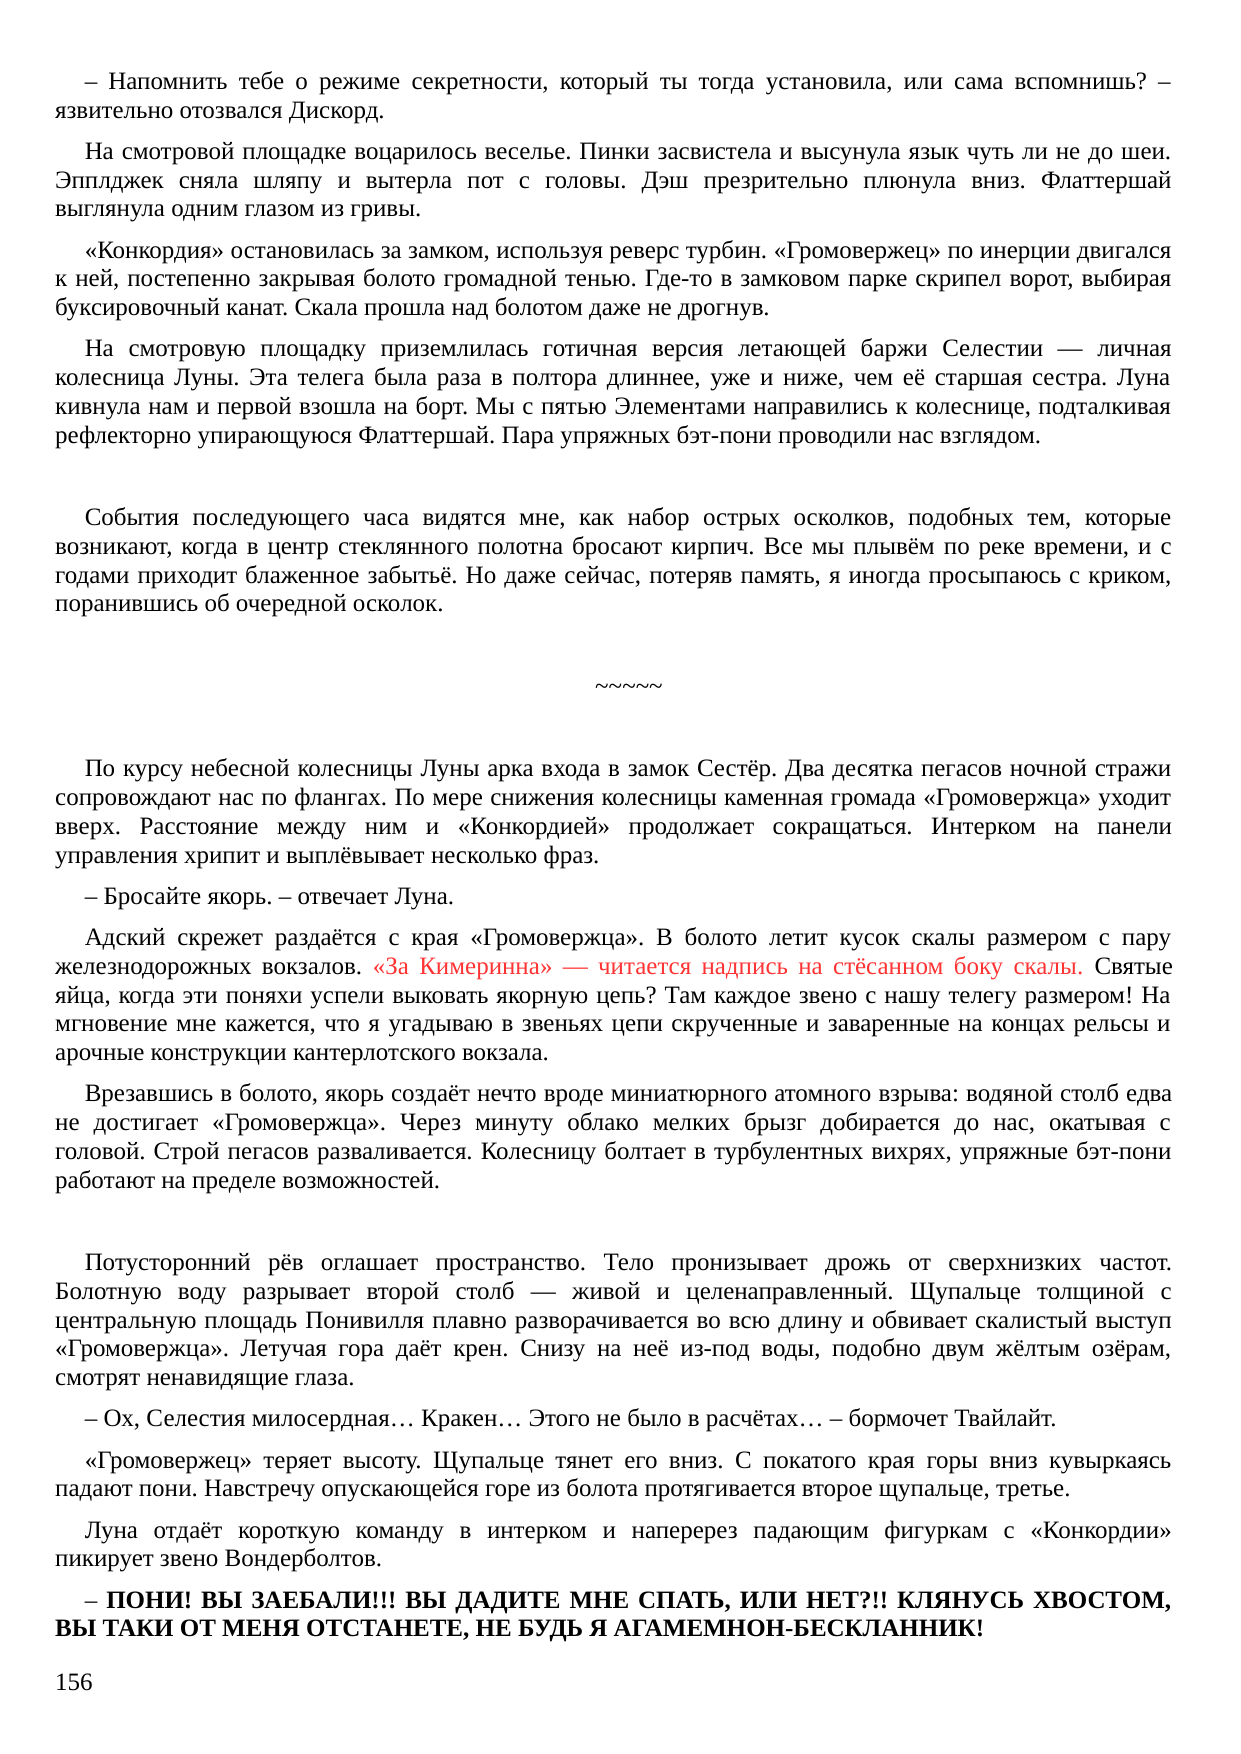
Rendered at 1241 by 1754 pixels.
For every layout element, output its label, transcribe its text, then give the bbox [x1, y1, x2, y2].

text – Бросайте якорь. – отвечает Луна. [55, 881, 1173, 910]
text – Напомнить тебе о режиме секретности, который ты тогда установила, или сама вспомнишь? – язвительно отозвался Дискорд. [55, 66, 1173, 123]
text Врезавшись в болото, якорь создаёт нечто вроде миниатюрного атомного взрыва: водяной столб едва не достигает «Громовержца». Через минуту облако мелких брызг добирается до нас, окатывая с головой. Строй пегасов разваливается. Колесницу болтает в турбулентных вихрях, упряжные бэт-пони работают на пределе возможностей. [55, 1078, 1173, 1193]
text «Конкордия» остановилась за замком, используя реверс турбин. «Громовержец» по инерции двигался к ней, постепенно закрывая болото громадной тенью. Где-то в замковом парке скрипел ворот, выбирая буксировочный канат. Скала прошла над болотом даже не дрогнув. [55, 235, 1173, 321]
text На смотровую площадку приземлилась готичная версия летающей баржи Селестии — личная колесница Луны. Эта телега была раза в полтора длиннее, уже и ниже, чем её старшая сестра. Луна кивнула нам и первой взошла на борт. Мы с пятью Элементами направились к колеснице, подталкивая рефлекторно упирающуюся Флаттершай. Пара упряжных бэт-пони проводили нас взглядом. [55, 333, 1173, 448]
text – ПОНИ! ВЫ ЗАЕБАЛИ!!! ВЫ ДАДИТЕ МНЕ СПАТЬ, ИЛИ НЕТ?!! КЛЯНУСЬ ХВОСТОМ, ВЫ ТАКИ ОТ МЕНЯ ОТСТАНЕТЕ, НЕ БУДЬ Я АГАМЕМНОН-БЕСКЛАННИК! [55, 1585, 1173, 1642]
text Потусторонний рёв оглашает пространство. Тело пронизывает дрожь от сверхнизких частот. Болотную воду разрывает второй столб — живой и целенаправленный. Щупальце толщиной с центральную площадь Понивилля плавно разворачивается во всю длину и обвивает скалистый выступ «Громовержца». Летучая гора даёт крен. Снизу на неё из-под воды, подобно двум жёлтым озёрам, смотрят ненавидящие глаза. [55, 1247, 1173, 1391]
text Адский скрежет раздаётся с края «Громовержца». В болото летит кусок скалы размером с пару железнодорожных вокзалов. «За Кимеринна» — читается надпись на стёсанном боку скалы. Святые яйца, когда эти поняхи успели выковать якорную цепь? Там каждое звено с нашу телегу размером! На мгновение мне кажется, что я угадываю в звеньях цепи скрученные и заваренные на концах рельсы и арочные конструкции кантерлотского вокзала. [55, 922, 1173, 1066]
text По курсу небесной колесницы Луны арка входа в замок Сестёр. Два десятка пегасов ночной стражи сопровождают нас по флангах. По мере снижения колесницы каменная громада «Громовержца» уходит вверх. Расстояние между ним и «Конкордией» продолжает сокращаться. Интерком на панели управления хрипит и выплёвывает несколько фраз. [55, 753, 1173, 868]
text – Ох, Селестия милосердная… Кракен… Этого не было в расчётах… – бормочет Твайлайт. [55, 1403, 1173, 1432]
text События последующего часа видятся мне, как набор острых осколков, подобных тем, которые возникают, когда в центр стеклянного полотна бросают кирпич. Все мы плывём по реке времени, и с годами приходит блаженное забытьё. Но даже сейчас, потеряв память, я иногда просыпаюсь с криком, поранившись об очередной осколок. [55, 502, 1173, 617]
text ~~~~~ [55, 671, 1173, 700]
text «Громовержец» теряет высоту. Щупальце тянет его вниз. С покатого края горы вниз кувыркаясь падают пони. Навстречу опускающейся горе из болота протягивается второе щупальце, третье. [55, 1445, 1173, 1502]
text На смотровой площадке воцарилось веселье. Пинки засвистела и высунула язык чуть ли не до шеи. Эпплджек сняла шляпу и вытерла пот с головы. Дэш презрительно плюнула вниз. Флаттершай выглянула одним глазом из гривы. [55, 136, 1173, 222]
text Луна отдаёт короткую команду в интерком и наперерез падающим фигуркам с «Конкордии» пикирует звено Вондерболтов. [55, 1515, 1173, 1572]
